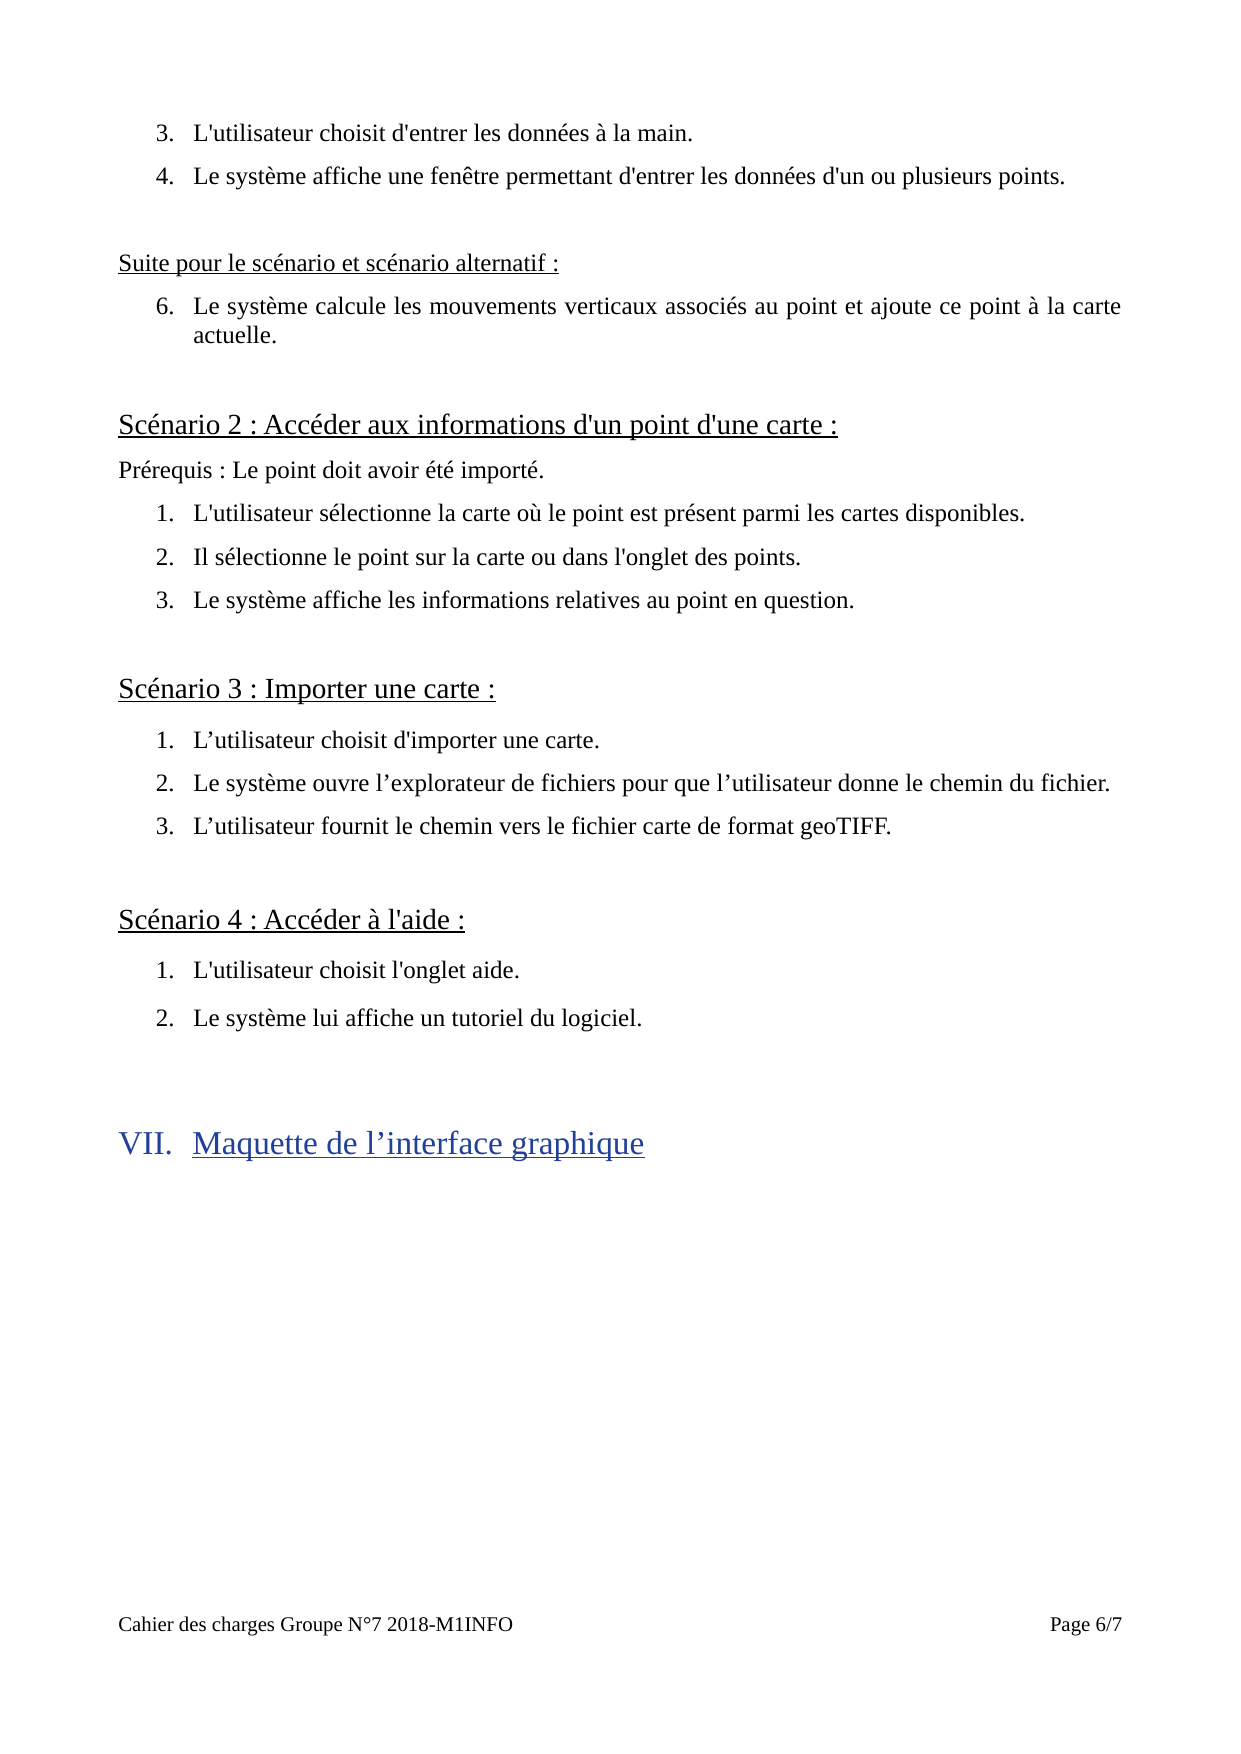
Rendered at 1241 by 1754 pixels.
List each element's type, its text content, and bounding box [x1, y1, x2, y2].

list Le système calcule les mouvements verticaux associés au point et ajoute ce point à la carte actuelle. [156, 291, 1122, 349]
list Le système affiche une fenêtre permettant d'entrer les données d'un ou plusieurs points. [156, 161, 1122, 190]
list L'utilisateur sélectionne la carte où le point est présent parmi les cartes disponibles. [156, 498, 1122, 527]
text Suite pour le scénario et scénario alternatif : [118, 248, 1122, 277]
text Scénario 3 : Importer une carte : [118, 672, 1122, 705]
list Il sélectionne le point sur la carte ou dans l'onglet des points. [156, 542, 1122, 570]
list L'utilisateur choisit l'onglet aide. [156, 956, 1122, 984]
list Le système ouvre l’explorateur de fichiers pour que l’utilisateur donne le chemin du fichier. [156, 768, 1122, 797]
list L'utilisateur choisit d'entrer les données à la main. [156, 118, 1122, 147]
subtitle Maquette de l’interface graphique [118, 1123, 1122, 1162]
list Le système affiche les informations relatives au point en question. [156, 585, 1122, 614]
list L’utilisateur choisit d'importer une carte. [156, 725, 1122, 753]
list Le système lui affiche un tutoriel du logiciel. [156, 1003, 1122, 1032]
text Prérequis : Le point doit avoir été importé. [118, 455, 1122, 484]
text Scénario 2 : Accéder aux informations d'un point d'une carte : [118, 407, 1122, 440]
list L’utilisateur fournit le chemin vers le fichier carte de format geoTIFF. [156, 811, 1122, 840]
text Scénario 4 : Accéder à l'aide : [118, 902, 1122, 936]
